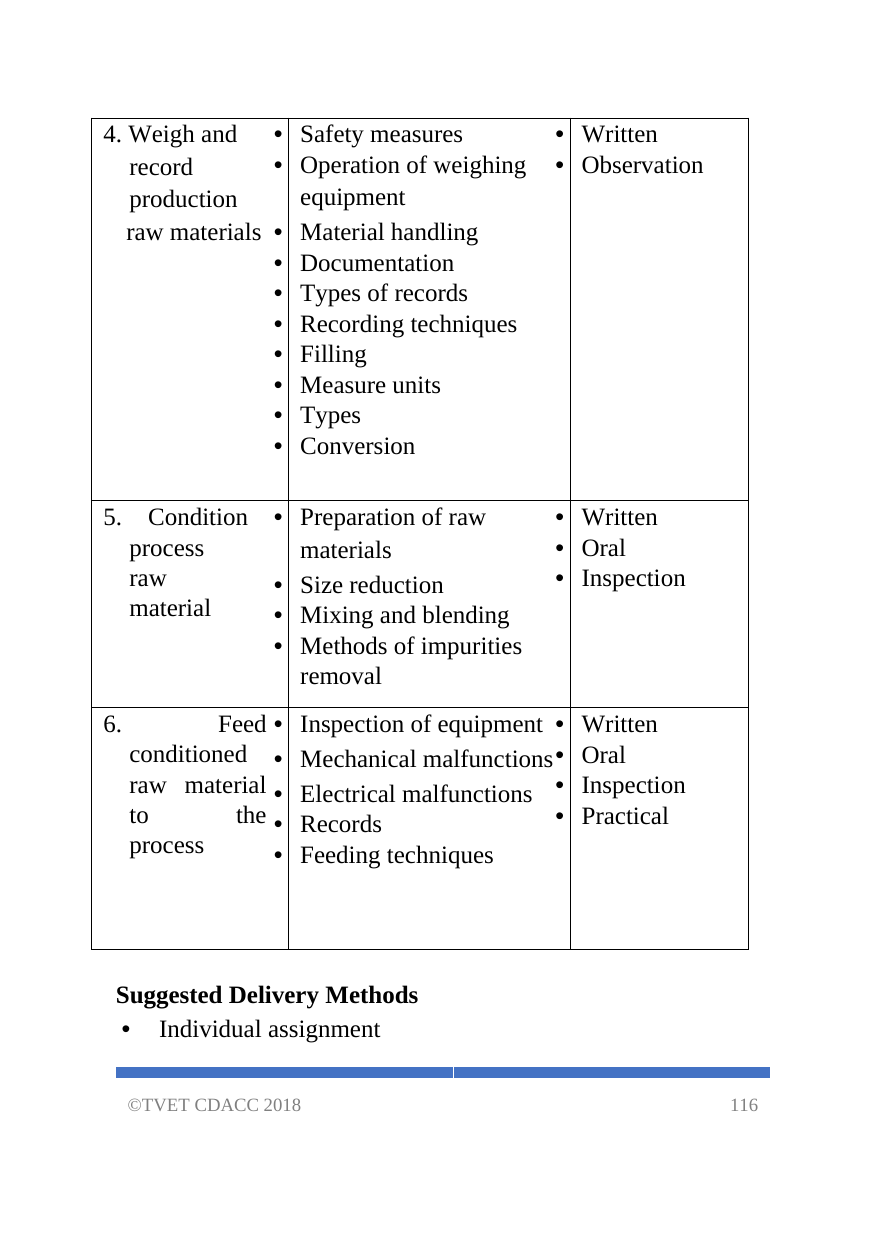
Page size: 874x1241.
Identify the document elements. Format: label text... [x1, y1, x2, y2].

table_cell Written Observation [571, 119, 748, 500]
table_cell Written Oral Inspection Practical [571, 708, 748, 948]
table_cell 4. Weigh and record production raw materials [92, 119, 288, 500]
table_cell 5. Condition process raw material [92, 501, 288, 707]
list Individual assignment [121, 1014, 768, 1043]
table_cell 6. Feed conditioned raw material to the process [92, 708, 288, 948]
table_cell Safety measures Operation of weighing equipment Material handling Documentation Types of records Recording techniques Filling Measure units Types Conversion [289, 119, 570, 500]
table_cell Written Oral Inspection [571, 501, 748, 707]
table_cell Inspection of equipment Mechanical malfunctions Electrical malfunctions Records Feeding techniques [289, 708, 570, 948]
table_cell Preparation of raw materials Size reduction Mixing and blending Methods of impurities removal [289, 501, 570, 707]
text Suggested Delivery Methods [116, 980, 770, 1009]
